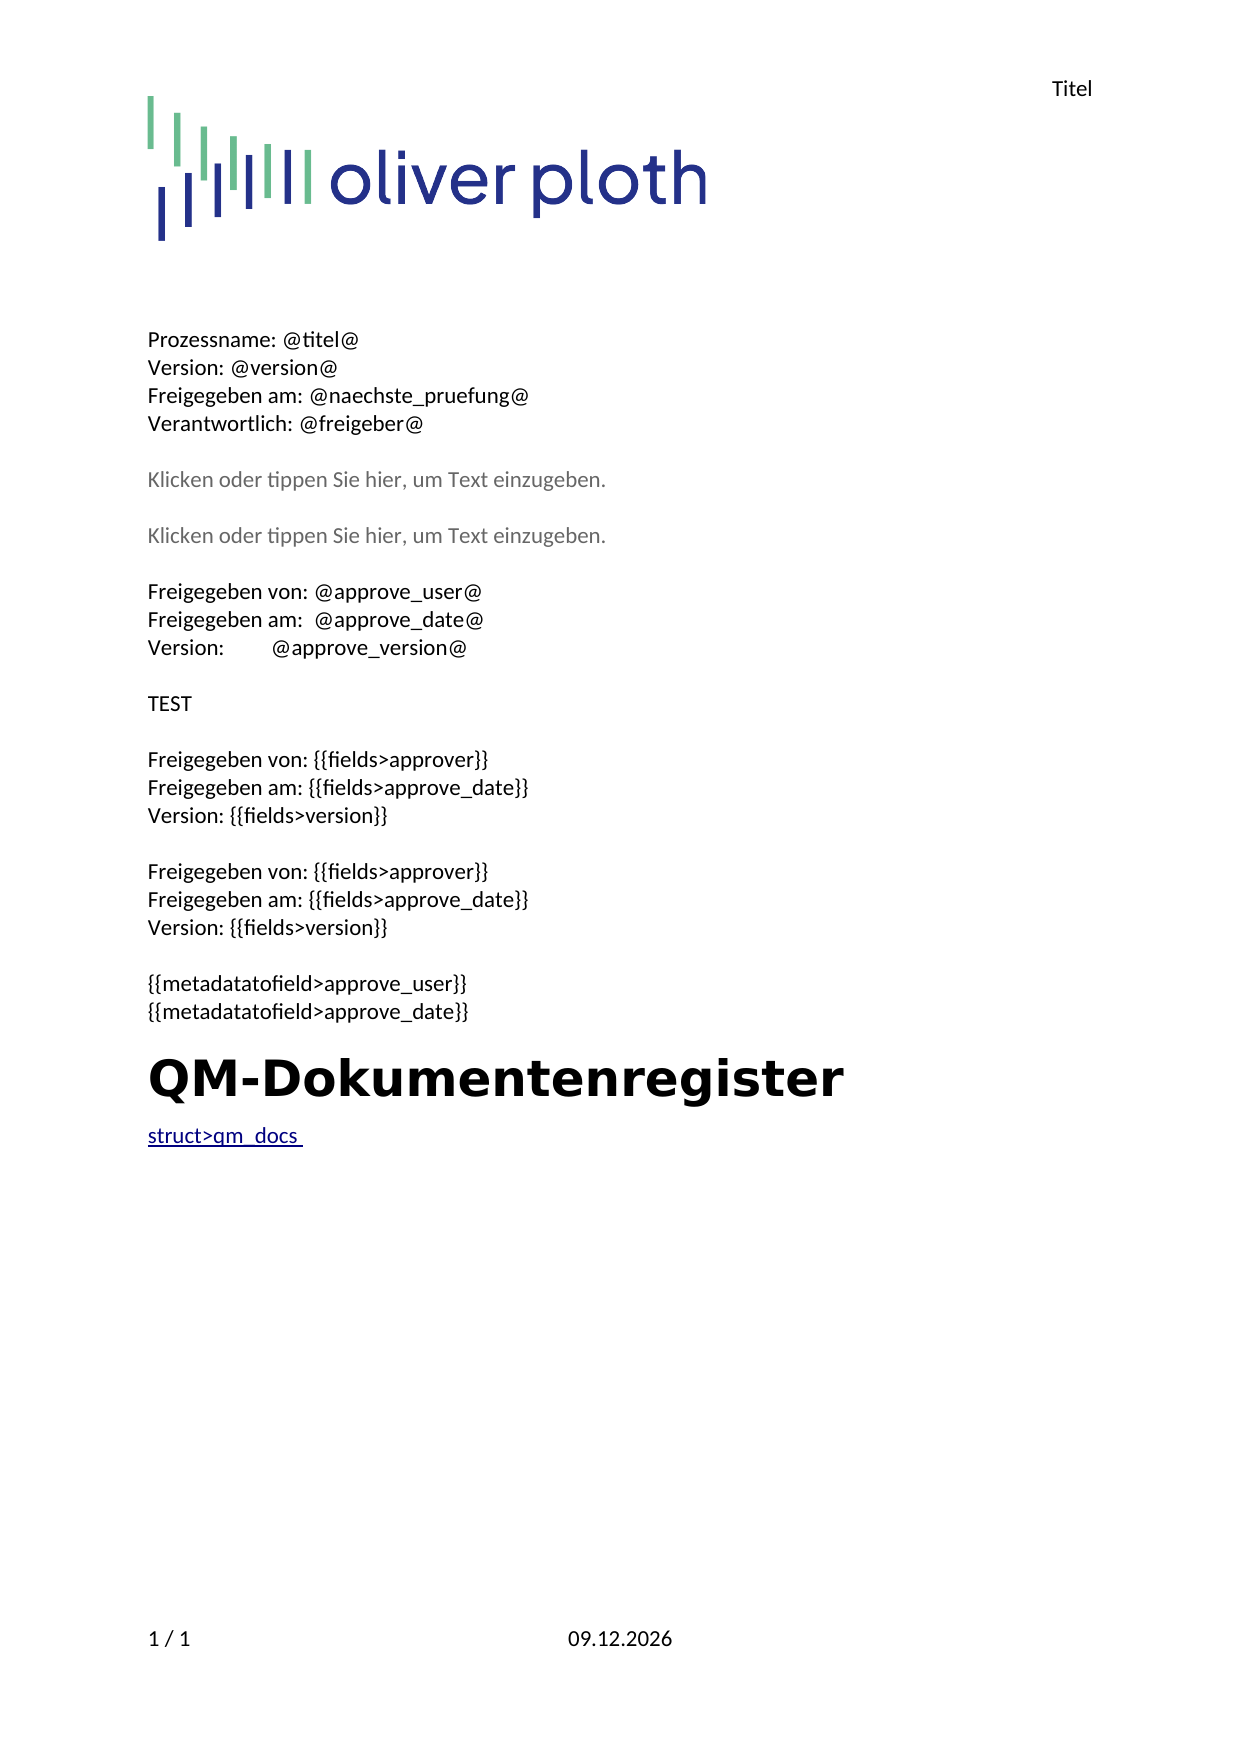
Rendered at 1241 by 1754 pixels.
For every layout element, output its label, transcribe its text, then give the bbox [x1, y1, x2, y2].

text Klicken oder tippen Sie hier, um Text einzugeben. [148, 521, 1093, 549]
text TEST [148, 689, 1093, 717]
text Freigegeben am: {{fields>approve_date}} [148, 885, 1093, 913]
text Klicken oder tippen Sie hier, um Text einzugeben. [148, 465, 1093, 493]
text Freigegeben von: {{fields>approver}} [148, 857, 1093, 885]
text Version: {{fields>version}} [148, 801, 1093, 829]
text Freigegeben am: @approve_date@ [148, 605, 1093, 633]
text Version: @version@ [148, 353, 1093, 381]
text Freigegeben von: @approve_user@ [148, 577, 1093, 605]
text Freigegeben von: {{fields>approver}} [148, 745, 1093, 773]
text Freigegeben am: {{fields>approve_date}} [148, 773, 1093, 801]
subtitle QM-Dokumentenregister [148, 1050, 1093, 1108]
text {{metadatatofield>approve_date}} [148, 997, 1093, 1025]
text struct>qm_docs [148, 1121, 1093, 1149]
text Verantwortlich: @freigeber@ [148, 409, 1093, 437]
text Version: {{fields>version}} [148, 913, 1093, 941]
text Version: @approve_version@ [148, 633, 1093, 661]
text Freigegeben am: @naechste_pruefung@ [148, 381, 1093, 409]
text Prozessname: @titel@ [148, 325, 1093, 353]
text {{metadatatofield>approve_user}} [148, 969, 1093, 997]
